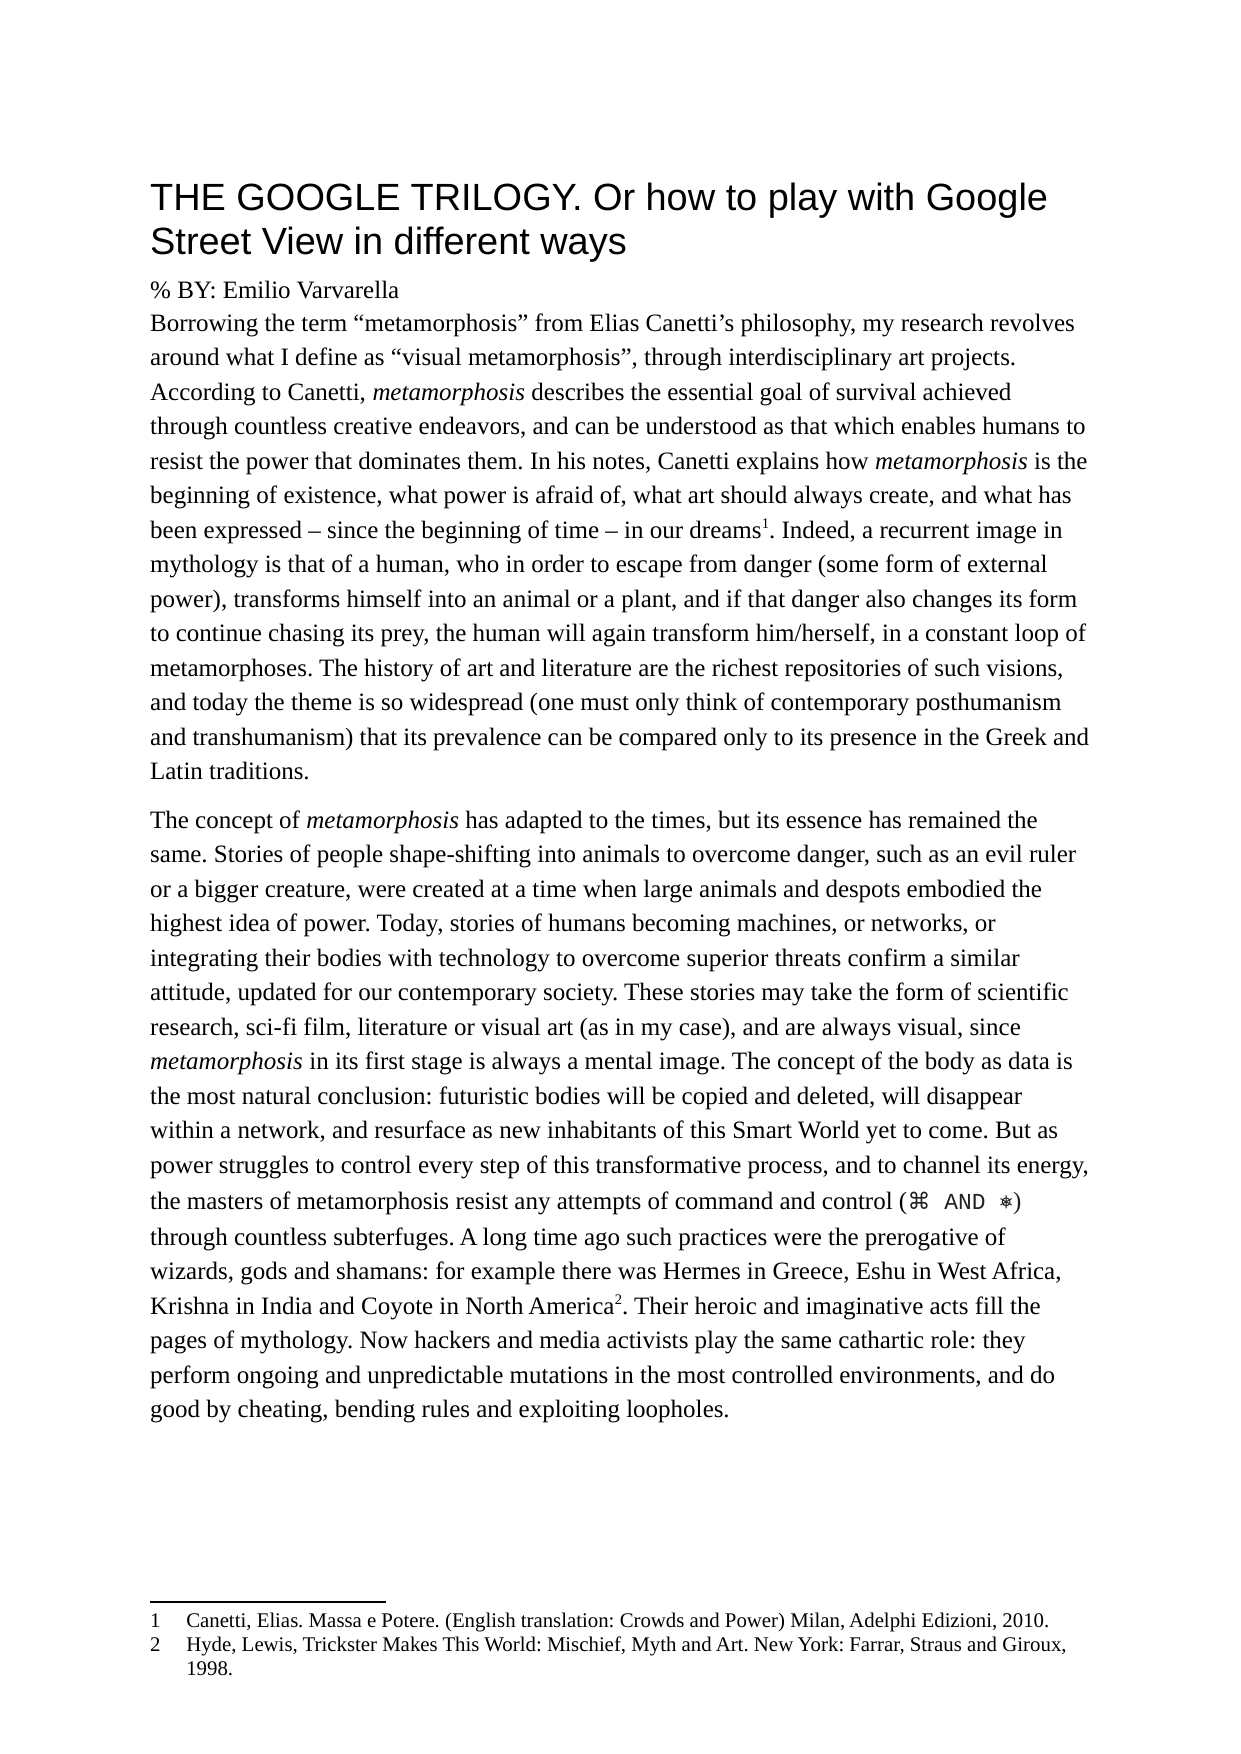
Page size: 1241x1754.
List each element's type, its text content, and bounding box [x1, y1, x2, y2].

text Borrowing the term “metamorphosis” from Elias Canetti’s philosophy, my research revolves around what I define as “visual metamorphosis”, through interdisciplinary art projects. According to Canetti, metamorphosis describes the essential goal of survival achieved through countless creative endeavors, and can be understood as that which enables humans to resist the power that dominates them. In his notes, Canetti explains how metamorphosis is the beginning of existence, what power is afraid of, what art should always create, and what has been expressed – since the beginning of time – in our dreams. Indeed, a recurrent image in mythology is that of a human, who in order to escape from danger (some form of external power), transforms himself into an animal or a plant, and if that danger also changes its form to continue chasing its prey, the human will again transform him/herself, in a constant loop of metamorphoses. The history of art and literature are the richest repositories of such visions, and today the theme is so widespread (one must only think of contemporary posthumanism and transhumanism) that its prevalence can be compared only to its presence in the Greek and Latin traditions. [150, 308, 1090, 785]
text Canetti, Elias. Massa e Potere. (English translation: Crowds and Power) Milan, Adelphi Edizioni, 2010. [150, 1608, 1090, 1632]
subtitle THE GOOGLE TRILOGY. Or how to play with Google Street View in different ways [150, 175, 1090, 262]
text The concept of metamorphosis has adapted to the times, but its essence has remained the same. Stories of people shape-shifting into animals to overcome danger, such as an evil ruler or a bigger creature, were created at a time when large animals and despots embodied the highest idea of power. Today, stories of humans becoming machines, or networks, or integrating their bodies with technology to overcome superior threats confirm a similar attitude, updated for our contemporary society. These stories may take the form of scientific research, sci-fi film, literature or visual art (as in my case), and are always visual, since metamorphosis in its first stage is always a mental image. The concept of the body as data is the most natural conclusion: futuristic bodies will be copied and deleted, will disappear within a network, and resurface as new inhabitants of this Smart World yet to come. But as power struggles to control every step of this transformative process, and to channel its energy, the masters of metamorphosis resist any attempts of command and control (⌘ AND ⎈) through countless subterfuges. A long time ago such practices were the prerogative of wizards, gods and shamans: for example there was Hermes in Greece, Eshu in West Africa, Krishna in India and Coyote in North America. Their heroic and imaginative acts fill the pages of mythology. Now hackers and media activists play the same cathartic role: they perform ongoing and unpredictable mutations in the most controlled environments, and do good by cheating, bending rules and exploiting loopholes. [150, 805, 1090, 1423]
text Hyde, Lewis, Trickster Makes This World: Mischief, Myth and Art. New York: Farrar, Straus and Giroux, 1998. [150, 1632, 1090, 1680]
subtitle % BY: Emilio Varvarella [150, 275, 1090, 303]
